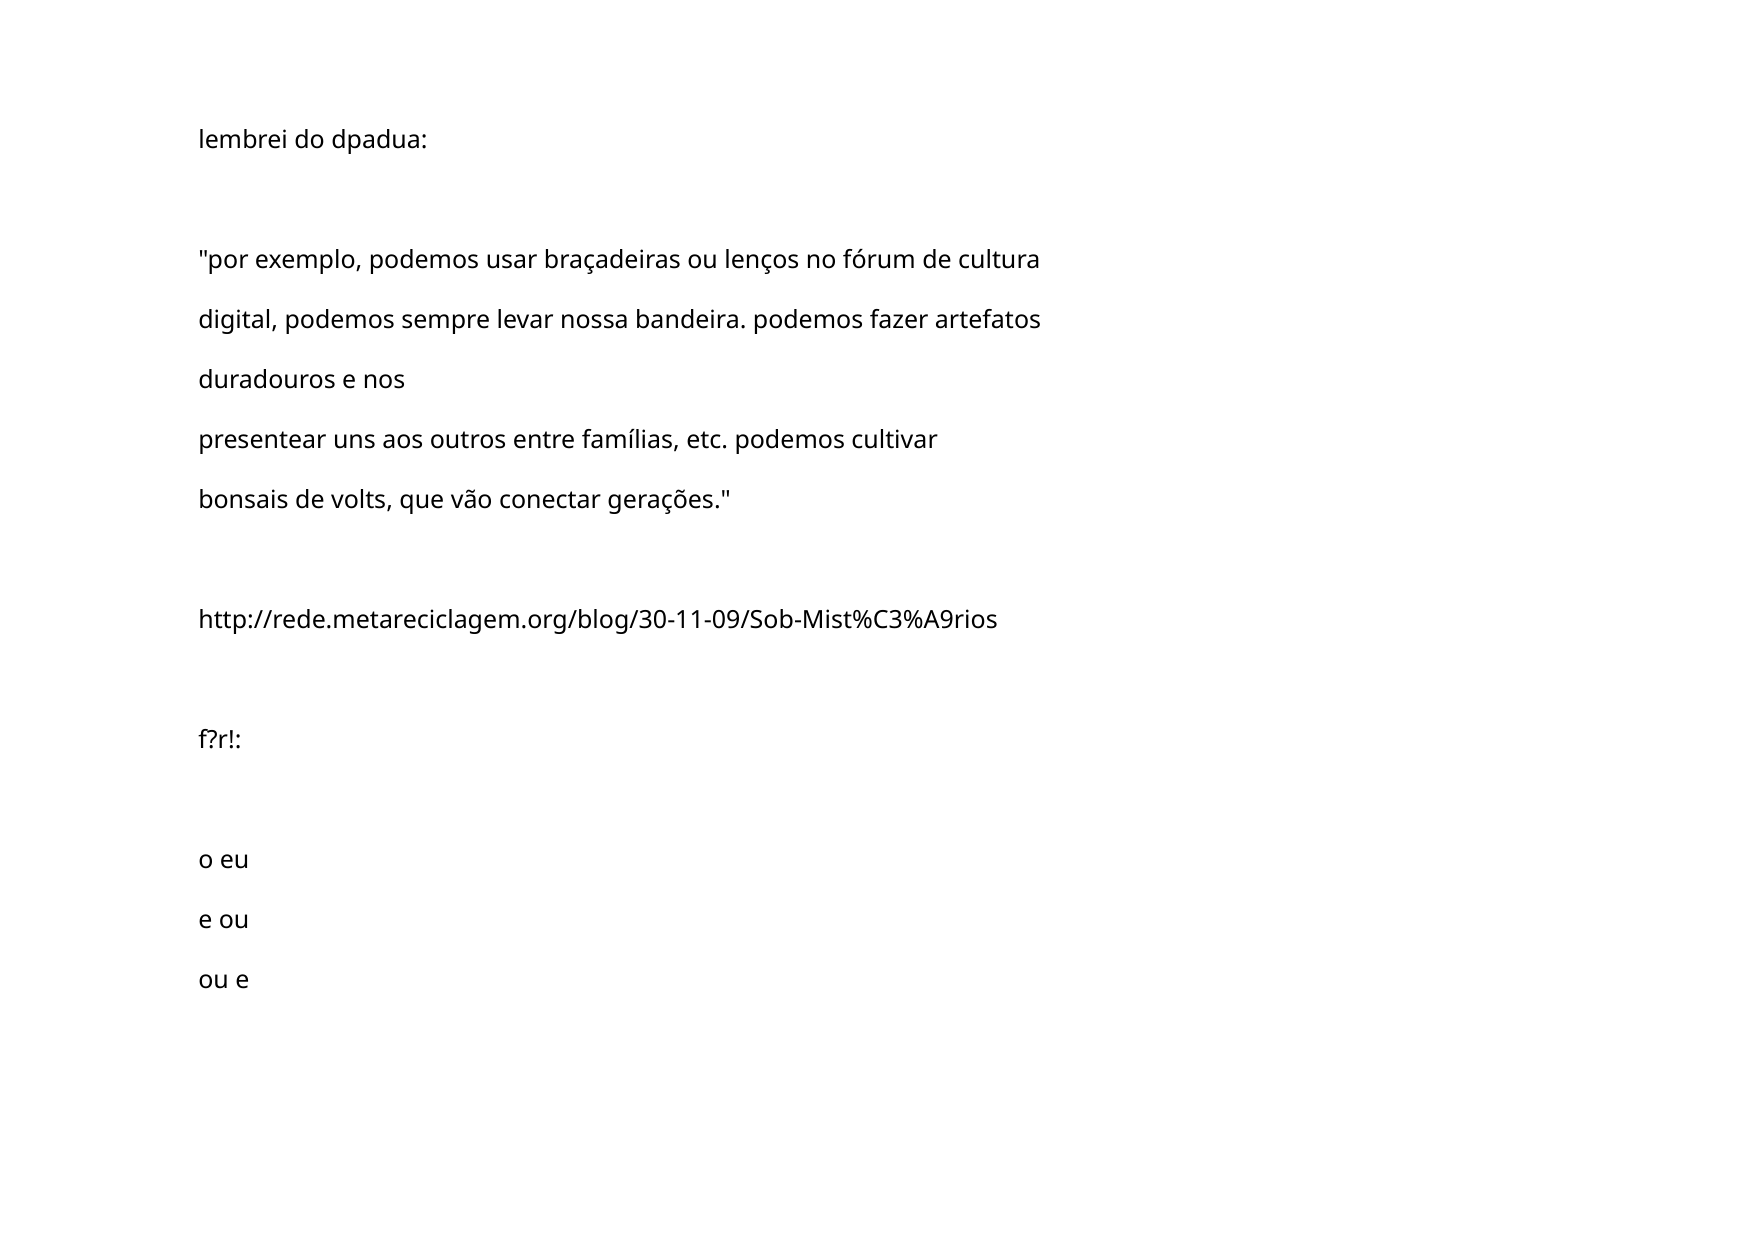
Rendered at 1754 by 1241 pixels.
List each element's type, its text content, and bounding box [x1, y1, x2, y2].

text "por exemplo, podemos usar braçadeiras ou lenços no fórum de cultura [198, 242, 1556, 276]
text o eu [198, 842, 1556, 876]
text ou e [198, 962, 1556, 996]
text e ou [198, 902, 1556, 936]
text presentear uns aos outros entre famílias, etc. podemos cultivar [198, 422, 1556, 456]
text f?r!: [198, 722, 1556, 756]
text bonsais de volts, que vão conectar gerações." [198, 482, 1556, 516]
text http://rede.metareciclagem.org/blog/30-11-09/Sob-Mist%C3%A9rios [198, 602, 1556, 636]
text duradouros e nos [198, 362, 1556, 396]
text lembrei do dpadua: [198, 122, 1556, 156]
text digital, podemos sempre levar nossa bandeira. podemos fazer artefatos [198, 302, 1556, 336]
